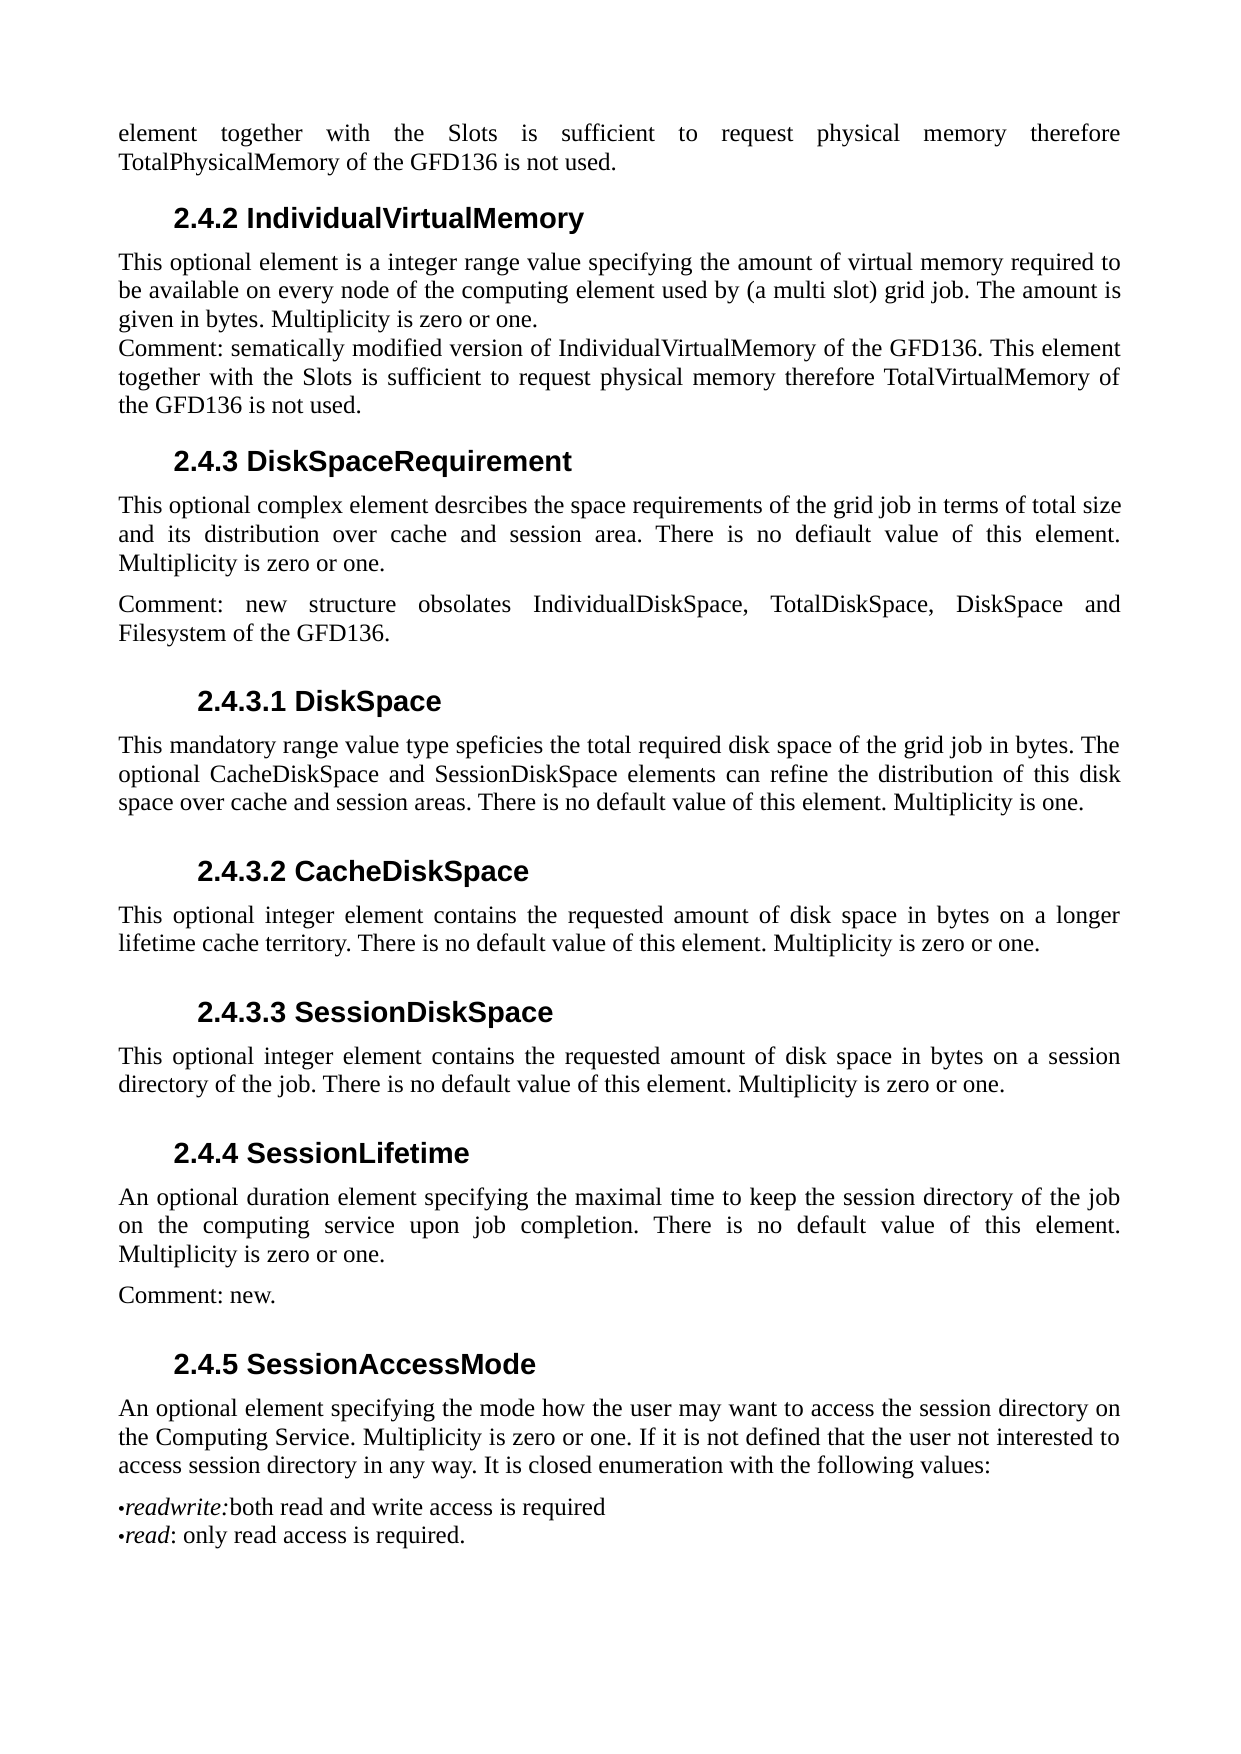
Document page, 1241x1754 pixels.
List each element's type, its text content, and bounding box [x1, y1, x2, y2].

text Comment: new structure obsolates IndividualDiskSpace, TotalDiskSpace, DiskSpace and Filesystem of the GFD136. [118, 589, 1122, 646]
text This optional integer element contains the requested amount of disk space in bytes on a longer lifetime cache territory. There is no default value of this element. Multiplicity is zero or one. [118, 900, 1122, 957]
text element together with the Slots is sufficient to request physical memory therefore TotalPhysicalMemory of the GFD136 is not used. [118, 118, 1122, 176]
text Comment: new. [118, 1281, 1122, 1309]
text An optional element specifying the mode how the user may want to access the session directory on the Computing Service. Multiplicity is zero or one. If it is not defined that the user not interested to access session directory in any way. It is closed enumeration with the following values: [118, 1393, 1122, 1479]
text Comment: sematically modified version of IndividualVirtualMemory of the GFD136. This element together with the Slots is sufficient to request physical memory therefore TotalVirtualMemory of the GFD136 is not used. [118, 333, 1122, 419]
text This optional integer element contains the requested amount of disk space in bytes on a session directory of the job. There is no default value of this element. Multiplicity is zero or one. [118, 1041, 1122, 1098]
subtitle SessionLifetime [165, 1136, 1122, 1169]
list read: only read access is required. [118, 1520, 1122, 1549]
subtitle DiskSpaceRequirement [165, 444, 1122, 478]
subtitle CacheDiskSpace [189, 854, 1122, 887]
subtitle SessionAccessMode [165, 1347, 1122, 1380]
text An optional duration element specifying the maximal time to keep the session directory of the job on the computing service upon job completion. There is no default value of this element. Multiplicity is zero or one. [118, 1182, 1122, 1268]
list readwrite:both read and write access is required [118, 1492, 1122, 1520]
subtitle IndividualVirtualMemory [165, 201, 1122, 234]
text This optional element is a integer range value specifying the amount of virtual memory required to be available on every node of the computing element used by (a multi slot) grid job. The amount is given in bytes. Multiplicity is zero or one. [118, 247, 1122, 333]
text This optional complex element desrcibes the space requirements of the grid job in terms of total size and its distribution over cache and session area. There is no defiault value of this element. Multiplicity is zero or one. [118, 490, 1122, 576]
subtitle SessionDiskSpace [189, 995, 1122, 1028]
text This mandatory range value type speficies the total required disk space of the grid job in bytes. The optional CacheDiskSpace and SessionDiskSpace elements can refine the distribution of this disk space over cache and session areas. There is no default value of this element. Multiplicity is one. [118, 730, 1122, 816]
subtitle DiskSpace [189, 684, 1122, 717]
